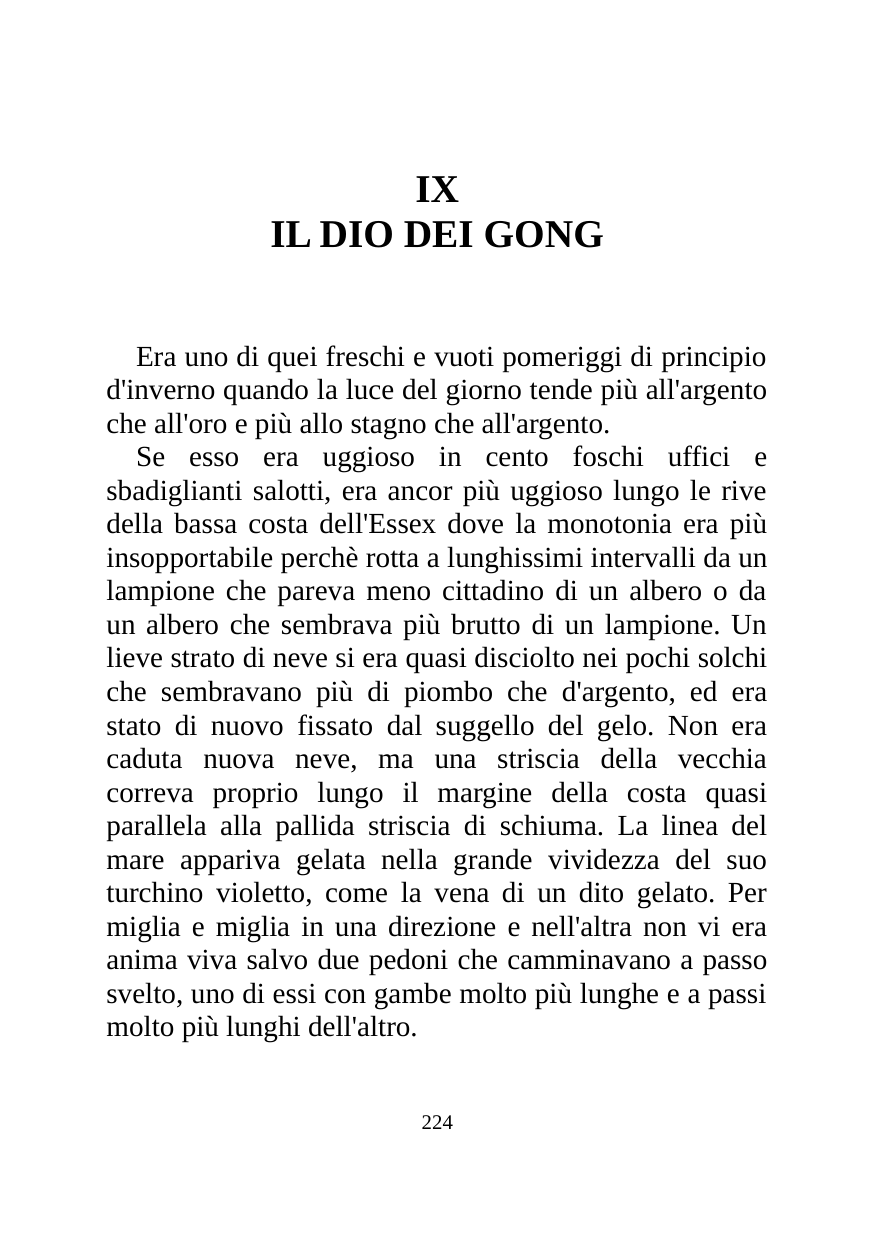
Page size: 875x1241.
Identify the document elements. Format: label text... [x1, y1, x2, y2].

text Se esso era uggioso in cento foschi uffici e sbadiglianti salotti, era ancor più uggioso lungo le rive della bassa costa dell'Essex dove la monotonia era più insopportabile perchè rotta a lunghissimi intervalli da un lampione che pareva meno cittadino di un albero o da un albero che sembrava più brutto di un lampione. Un lieve strato di neve si era quasi disciolto nei pochi solchi che sembravano più di piombo che d'argento, ed era stato di nuovo fissato dal suggello del gelo. Non era caduta nuova neve, ma una striscia della vecchia correva proprio lungo il margine della costa quasi parallela alla pallida striscia di schiuma. La linea del mare appariva gelata nella grande vividezza del suo turchino violetto, come la vena di un dito gelato. Per miglia e miglia in una direzione e nell'altra non vi era anima viva salvo due pedoni che camminavano a passo svelto, uno di essi con gambe molto più lunghe e a passi molto più lunghi dell'altro. [106, 439, 768, 1043]
text Era uno di quei freschi e vuoti pomeriggi di principio d'inverno quando la luce del giorno tende più all'argento che all'oro e più allo stagno che all'argento. [106, 339, 768, 439]
subtitle IX IL DIO DEI GONG [106, 165, 768, 256]
